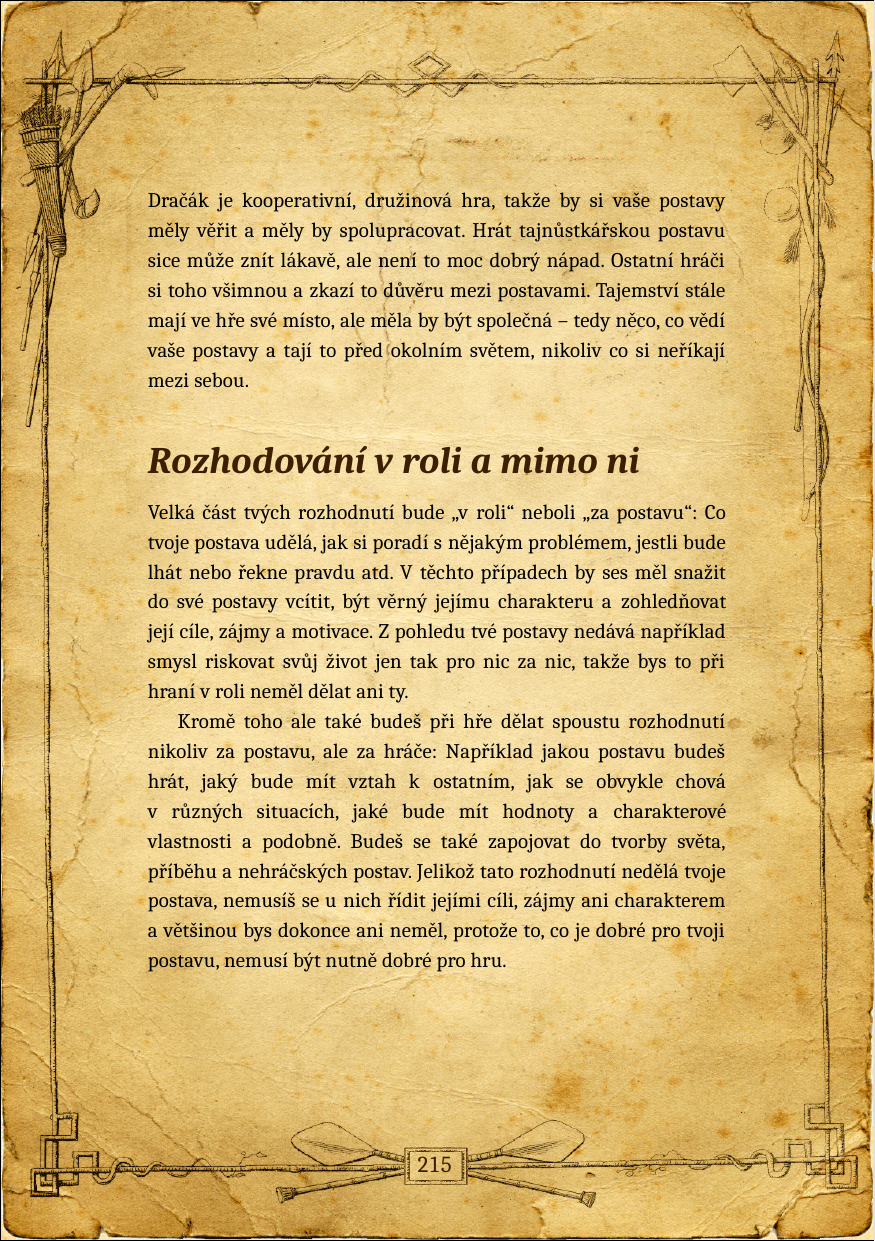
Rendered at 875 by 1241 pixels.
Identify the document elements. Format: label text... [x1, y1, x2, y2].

picture [1, 1, 874, 1240]
text Velká část tvých rozhodnutí bude „v⁠ roli“ neboli „za postavu“: Co tvoje postava udělá, jak si poradí s⁠ nějakým problémem, jestli bude lhát nebo řekne pravdu atd. V⁠ těchto případech by ses měl snažit do své postavy vcítit, být věrný jejímu charakteru a⁠ zohledňovat její cíle, zájmy a⁠ motivace. Z⁠ pohledu tvé postavy nedává například smysl riskovat svůj život jen tak pro nic za nic, takže bys to při hraní v⁠ roli neměl dělat ani ty. Kromě toho ale také budeš při hře dělat spoustu rozhodnutí nikoliv za postavu, ale za hráče: Například jakou postavu budeš hrát, jaký bude mít vztah k⁠ ostatním, jak se obvykle chová v⁠ různých situacích, jaké bude mít hodnoty a⁠ charakterové vlastnosti a⁠ podobně. Budeš se také zapojovat do tvorby světa, příběhu a⁠ nehráčských postav. Jelikož tato rozhodnutí nedělá tvoje postava, nemusíš se u⁠ nich řídit jejími cíli, zájmy ani charakterem a⁠ většinou bys dokonce ani neměl, protože to, co je dobré pro tvoji postavu, nemusí být nutně dobré pro hru. [148, 501, 726, 973]
subtitle Rozhodování v⁠ roli a⁠ mimo ni [148, 440, 726, 483]
text Dračák je kooperativní, družinová hra, takže by si vaše postavy měly věřit a⁠ měly by spolupracovat. Hrát tajnůstkářskou postavu sice může znít lákavě, ale není to moc dobrý nápad. Ostatní hráči si toho všimnou a⁠ zkazí to důvěru mezi postavami. Tajemství stále mají ve hře své místo, ale měla by být společná – tedy něco, co vědí vaše postavy a⁠ tají to před okolním světem, nikoliv co si neříkají mezi sebou. [148, 189, 726, 392]
